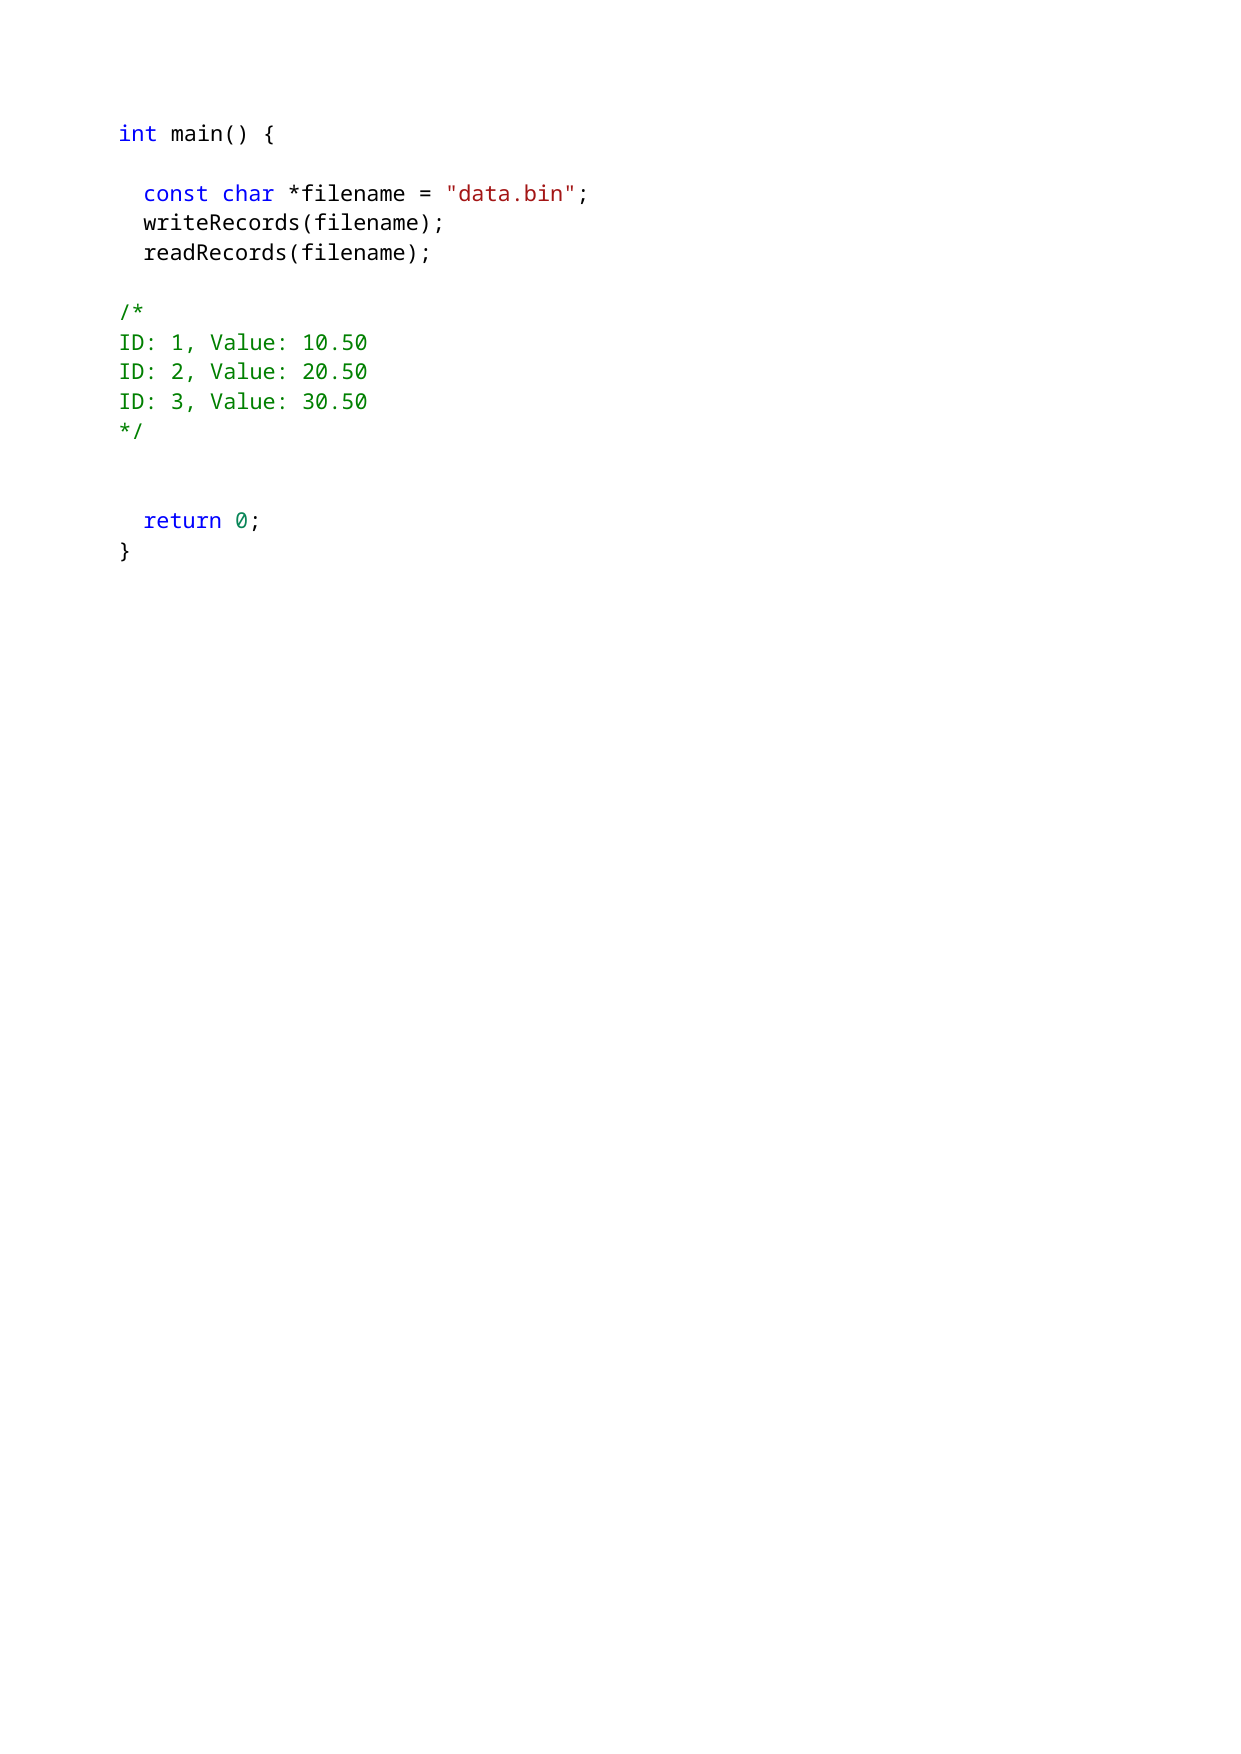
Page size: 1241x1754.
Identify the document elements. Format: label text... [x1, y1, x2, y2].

text return 0; [118, 505, 1122, 534]
text } [118, 534, 1122, 564]
text */ [118, 416, 1122, 446]
text ID: 1, Value: 10.50 [118, 326, 1122, 356]
text readRecords(filename); [118, 237, 1122, 267]
text ID: 2, Value: 20.50 [118, 356, 1122, 386]
text int main() { [118, 118, 1122, 148]
text writeRecords(filename); [118, 207, 1122, 237]
text const char *filename = "data.bin"; [118, 178, 1122, 207]
text /* [118, 297, 1122, 326]
text ID: 3, Value: 30.50 [118, 386, 1122, 416]
